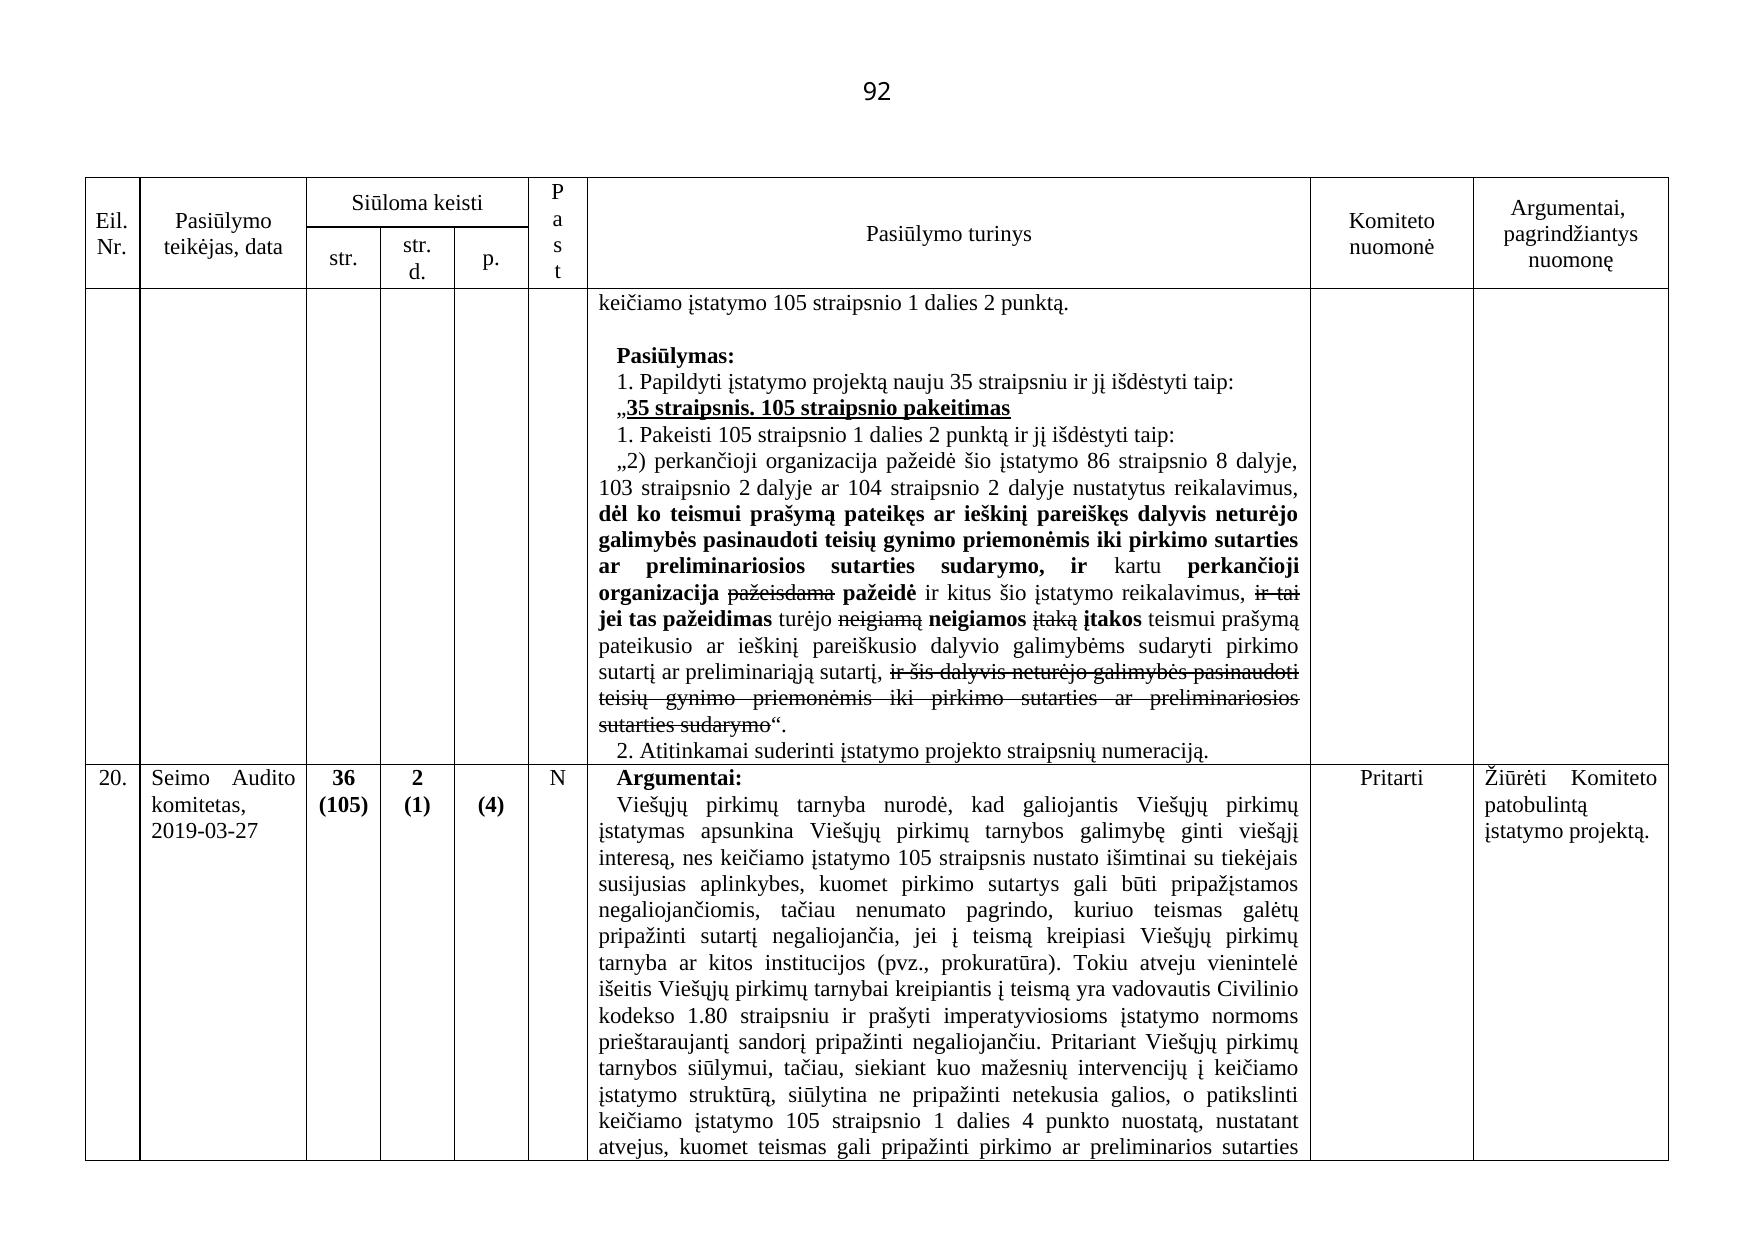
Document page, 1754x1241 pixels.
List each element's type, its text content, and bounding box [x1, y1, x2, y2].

table_cell Argumentai: Viešųjų pirkimų tarnyba nurodė, kad galiojantis Viešųjų pirkimų įstatymas apsunkina Viešųjų pirkimų tarnybos galimybę ginti viešąjį interesą, nes keičiamo įstatymo 105 straipsnis nustato išimtinai su tiekėjais susijusias aplinkybes, kuomet pirkimo sutartys gali būti pripažįstamos negaliojančiomis, tačiau nenumato pagrindo, kuriuo teismas galėtų pripažinti sutartį negaliojančia, jei į teismą kreipiasi Viešųjų pirkimų tarnyba ar kitos institucijos (pvz., prokuratūra). Tokiu atveju vienintelė išeitis Viešųjų pirkimų tarnybai kreipiantis į teismą yra vadovautis Civilinio kodekso 1.80 straipsniu ir prašyti imperatyviosioms įstatymo normoms prieštaraujantį sandorį pripažinti negaliojančiu. Pritariant Viešųjų pirkimų tarnybos siūlymui, tačiau, siekiant kuo mažesnių intervencijų į keičiamo įstatymo struktūrą, siūlytina ne pripažinti netekusia galios, o patikslinti keičiamo įstatymo 105 straipsnio 1 dalies 4 punkto nuostatą, nustatant atvejus, kuomet teismas gali pripažinti pirkimo ar preliminarios sutarties [588, 765, 1310, 1160]
table_header Pastabos [529, 178, 587, 288]
table_cell keičiamo įstatymo 105 straipsnio 1 dalies 2 punktą. Pasiūlymas: 1. Papildyti įstatymo projektą nauju 35 straipsniu ir jį išdėstyti taip: „35 straipsnis. 105 straipsnio pakeitimas 1. Pakeisti 105 straipsnio 1 dalies 2 punktą ir jį išdėstyti taip: „2) perkančioji organizacija pažeidė šio įstatymo 86 straipsnio 8 dalyje, 103 straipsnio 2 dalyje ar 104 straipsnio 2 dalyje nustatytus reikalavimus, dėl ko teismui prašymą pateikęs ar ieškinį pareiškęs dalyvis neturėjo galimybės pasinaudoti teisių gynimo priemonėmis iki pirkimo sutarties ar preliminariosios sutarties sudarymo, ir kartu perkančioji organizacija pažeisdama pažeidė ir kitus šio įstatymo reikalavimus, ir tai jei tas pažeidimas turėjo neigiamą neigiamos įtaką įtakos teismui prašymą pateikusio ar ieškinį pareiškusio dalyvio galimybėms sudaryti pirkimo sutartį ar preliminariąją sutartį, ir šis dalyvis neturėjo galimybės pasinaudoti teisių gynimo priemonėmis iki pirkimo sutarties ar preliminariosios sutarties sudarymo“. 2. Atitinkamai suderinti įstatymo projekto straipsnių numeraciją. [588, 289, 1310, 763]
table_header Pasiūlymo teikėjas, data [141, 178, 306, 288]
table_cell [455, 289, 528, 763]
table_cell str. d. [381, 228, 454, 288]
table_header Pasiūlymo turinys [588, 178, 1310, 288]
table_cell 20. [86, 765, 139, 1160]
table_cell Pritarti [1311, 765, 1473, 1160]
table_cell Seimo Audito komitetas, 2019-03-27 [141, 765, 306, 1160]
table_cell [381, 289, 454, 763]
table_header Argumentai, pagrindžiantys nuomonę [1474, 178, 1668, 288]
table_cell [86, 289, 139, 763]
table_cell [1474, 289, 1668, 763]
table_cell N [529, 765, 587, 1160]
table_cell str. [307, 228, 380, 288]
table_cell (4) [455, 765, 528, 1160]
table_header Siūloma keisti [307, 178, 528, 226]
table_cell [307, 289, 380, 763]
table_cell 36 (105) [307, 765, 380, 1160]
table_cell [141, 289, 306, 763]
table_cell N [529, 289, 587, 763]
table_cell Žiūrėti Komiteto patobulintą įstatymo projektą. [1474, 765, 1668, 1160]
table_cell 2 (1) [381, 765, 454, 1160]
table_cell p. [455, 228, 528, 288]
table_header Eil. Nr. [86, 178, 139, 288]
table_header Komiteto nuomonė [1311, 178, 1473, 288]
table_cell [1311, 289, 1473, 763]
